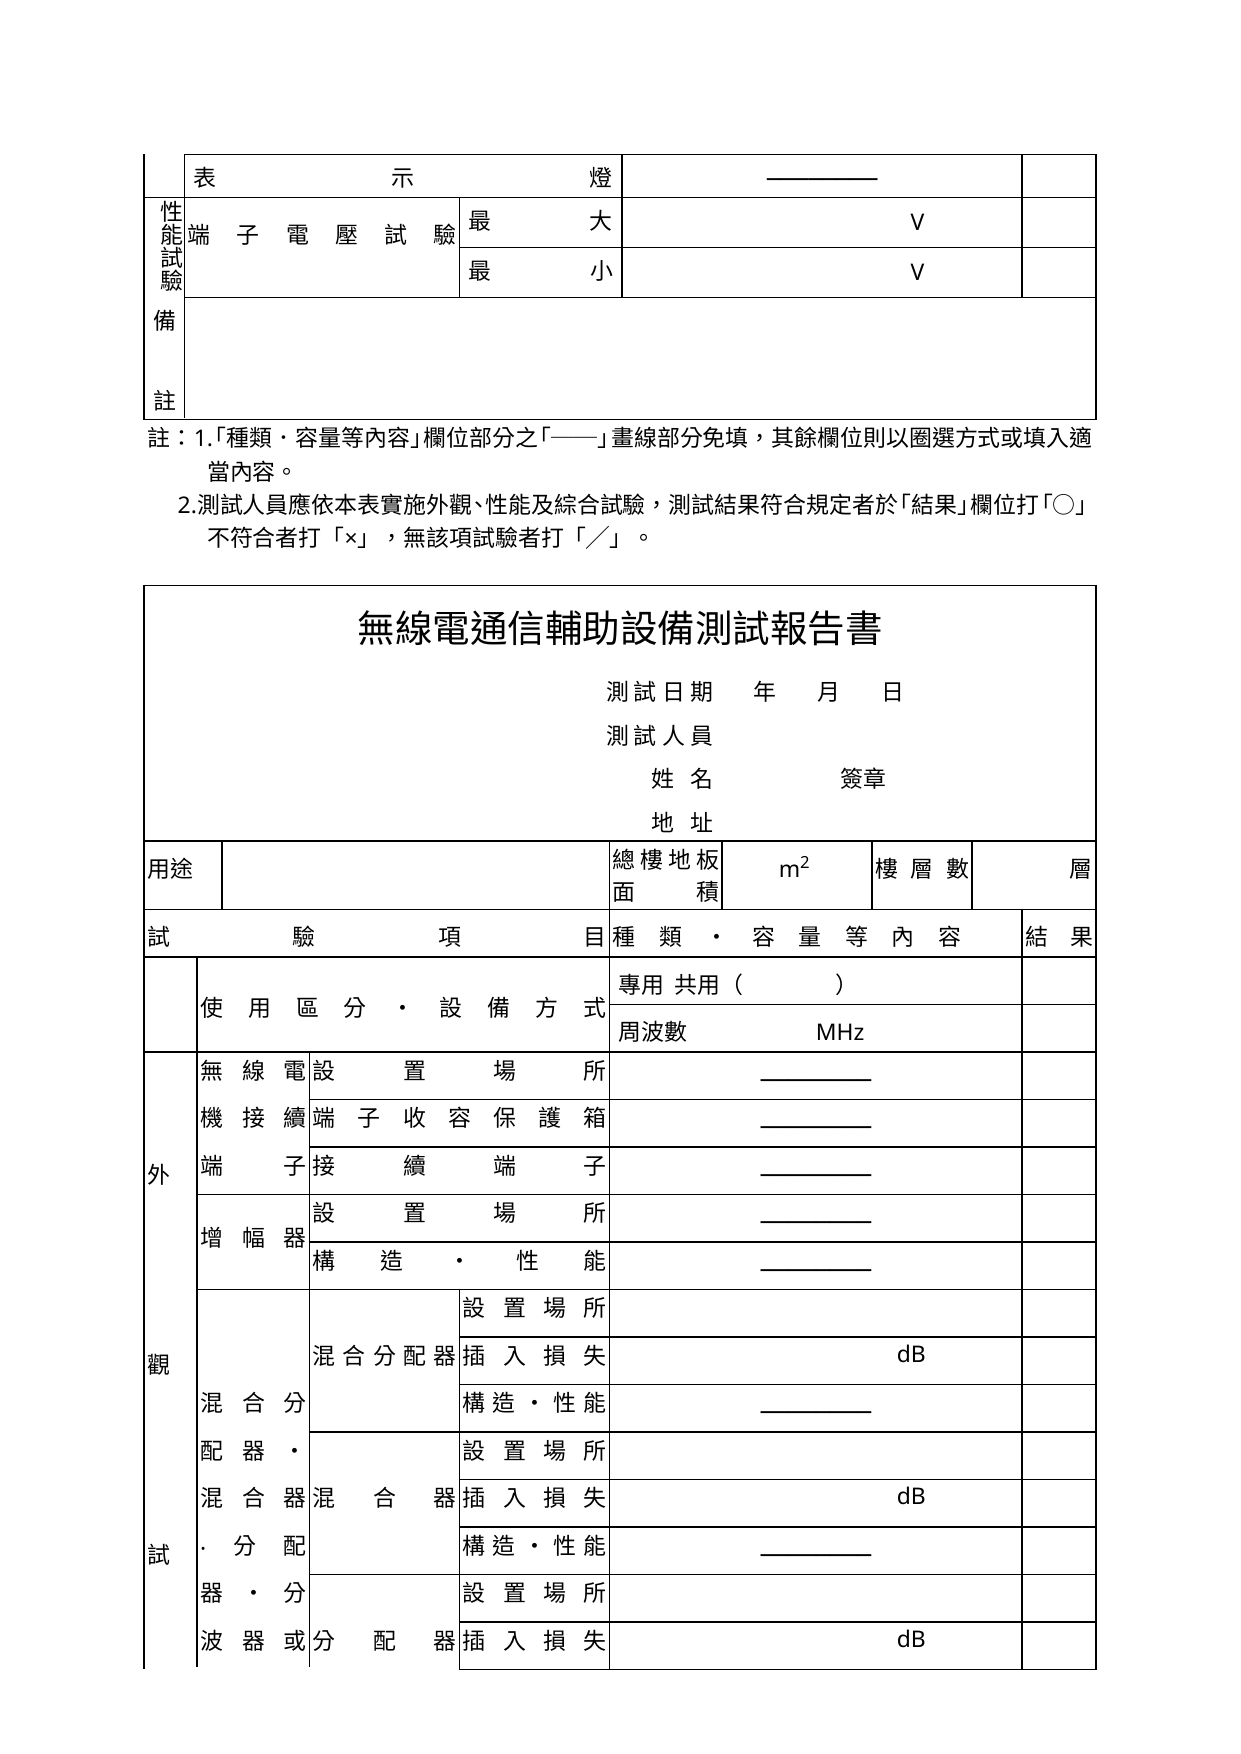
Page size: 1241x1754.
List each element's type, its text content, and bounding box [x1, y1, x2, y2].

table_cell [223, 842, 609, 908]
table_cell 端子收容保護箱 [310, 1100, 609, 1146]
table_cell V [623, 248, 1021, 297]
table_cell [145, 797, 597, 840]
table_cell 備 註 [145, 297, 184, 418]
table_cell 使用區分‧設備方式 [198, 958, 609, 1051]
table_cell 測 試 日 期 年 月 日 [597, 665, 1095, 709]
table_cell ──────── [610, 1100, 1021, 1146]
table_cell [1023, 198, 1095, 247]
table_cell 樓層數 [873, 842, 971, 908]
table_cell 結果 [1023, 910, 1095, 956]
table_cell ──────── [623, 155, 1021, 197]
table_cell 專用 共用（ ） [610, 958, 1021, 1003]
table_cell 種類‧容量等內容 [610, 910, 1021, 956]
table_cell [1022, 298, 1095, 418]
table_cell 插入損失 [460, 1623, 609, 1668]
table_cell [610, 1290, 1021, 1336]
table_cell [1023, 1623, 1095, 1668]
table_cell 機接續 [198, 1099, 309, 1146]
table_cell 用途 [145, 842, 221, 908]
table_cell 地 址 [597, 797, 1095, 840]
table_cell [310, 1575, 459, 1621]
table_cell [1023, 1433, 1095, 1478]
table_cell [610, 1433, 1021, 1478]
table_header 無線電通信輔助設備測試報告書 [145, 586, 1095, 665]
table_cell 無線電 [198, 1053, 309, 1098]
table_cell 波器或 [197, 1621, 309, 1668]
table_cell 端子電壓試驗 [185, 198, 459, 297]
table_cell V [623, 198, 1021, 247]
table_cell [310, 1290, 459, 1336]
table_cell 器‧分 [198, 1574, 309, 1621]
table_cell [1023, 1053, 1095, 1098]
table_cell [1023, 1148, 1095, 1193]
table_cell 姓 名 簽章 [597, 753, 1095, 797]
table_cell ──────── [610, 1195, 1021, 1241]
table_cell 分配器 [310, 1621, 459, 1668]
table_cell [145, 1053, 196, 1098]
table_cell 外 [145, 1146, 196, 1193]
text 註：1.「種類．容量等內容」欄位部分之「──」畫線部分免填，其餘欄位則以圈選方式或填入適當內容。 [148, 420, 1092, 487]
table_cell [1023, 1575, 1095, 1621]
table_cell 設置場所 [460, 1575, 609, 1621]
table_cell [145, 154, 184, 197]
table_cell 構造‧性能 [310, 1243, 609, 1288]
table_cell 性能試驗 [145, 198, 184, 297]
table_cell [145, 665, 597, 709]
table_cell 端子 [198, 1146, 309, 1193]
table_cell [145, 709, 597, 753]
table_cell [1023, 1480, 1095, 1526]
table_cell 混合器 [310, 1479, 459, 1526]
table_cell [145, 1194, 196, 1241]
table_cell 層 [973, 842, 1095, 908]
table_cell [145, 1099, 196, 1146]
table_cell 最小 [460, 248, 621, 297]
table_cell 總樓地板面積 [610, 842, 721, 908]
table_cell 混合器 [198, 1479, 309, 1526]
table_cell dB [610, 1338, 1021, 1383]
table_cell ──────── [610, 1385, 1021, 1431]
table_cell ──────── [610, 1528, 1021, 1573]
table_cell [145, 1479, 196, 1526]
table_cell [145, 753, 597, 797]
table_cell [1023, 1338, 1095, 1383]
table_cell [1023, 1528, 1095, 1573]
table_cell 試驗項目 [145, 910, 609, 956]
table_cell [1023, 1385, 1095, 1431]
table_cell [145, 1621, 197, 1668]
table_cell ──────── [610, 1243, 1021, 1288]
table_cell 混合分配器 [310, 1336, 459, 1383]
table_cell dB [610, 1623, 1021, 1668]
table_cell 插入損失 [460, 1338, 609, 1383]
table_cell [145, 1004, 196, 1051]
table_cell [198, 1336, 309, 1383]
table_cell [310, 1526, 459, 1573]
table_cell [145, 958, 196, 1003]
table_cell [145, 1289, 196, 1336]
table_cell [610, 1575, 1021, 1621]
table_cell 試 [145, 1526, 196, 1573]
table_cell [1023, 958, 1095, 1003]
table_cell 插入損失 [460, 1480, 609, 1526]
table_cell 表示燈 [185, 155, 621, 197]
table_cell m2 [723, 842, 871, 908]
table_cell [1023, 1290, 1095, 1336]
table_cell [185, 298, 222, 418]
table_cell 周波數 MHz [610, 1005, 1021, 1051]
table_cell ──────── [610, 1053, 1021, 1098]
table_cell 測 試 人 員 [597, 709, 1095, 753]
table_cell [1023, 1005, 1095, 1051]
table_cell [222, 298, 347, 418]
table_cell dB [610, 1480, 1021, 1526]
table_cell 接續端子 [310, 1148, 609, 1193]
table_cell [310, 1384, 459, 1431]
table_cell [1023, 1100, 1095, 1146]
table_cell [198, 1290, 309, 1336]
table_cell [1023, 248, 1095, 297]
table_cell [145, 1431, 196, 1478]
table_cell [145, 1241, 196, 1288]
table_cell [1023, 1195, 1095, 1241]
table_cell 設置場所 [310, 1195, 609, 1241]
table_cell 設置場所 [310, 1053, 609, 1098]
table_cell 增幅器 [198, 1195, 309, 1288]
table_cell [1023, 1243, 1095, 1288]
table_cell ──────── [610, 1148, 1021, 1193]
table_cell 構造‧性能 [460, 1385, 609, 1431]
table_cell 最大 [460, 198, 621, 247]
table_cell 設置場所 [460, 1290, 609, 1336]
table_cell 設置場所 [460, 1433, 609, 1478]
table_cell 混合分 [198, 1384, 309, 1431]
table_cell 配器‧ [198, 1431, 309, 1478]
table_cell [145, 1384, 196, 1431]
table_cell ‧分配 [198, 1526, 309, 1573]
table_cell 構造‧性能 [460, 1528, 609, 1573]
table_cell [1023, 155, 1095, 197]
text 2.測試人員應依本表實施外觀、性能及綜合試驗，測試結果符合規定者於「結果」欄位打「○」，不符合者打「×」，無該項試驗者打「╱」。 [148, 487, 1092, 553]
table_cell 觀 [145, 1336, 196, 1383]
table_cell [347, 298, 659, 418]
table_cell [145, 1574, 196, 1621]
table_cell [660, 298, 1022, 418]
table_cell [310, 1433, 459, 1478]
